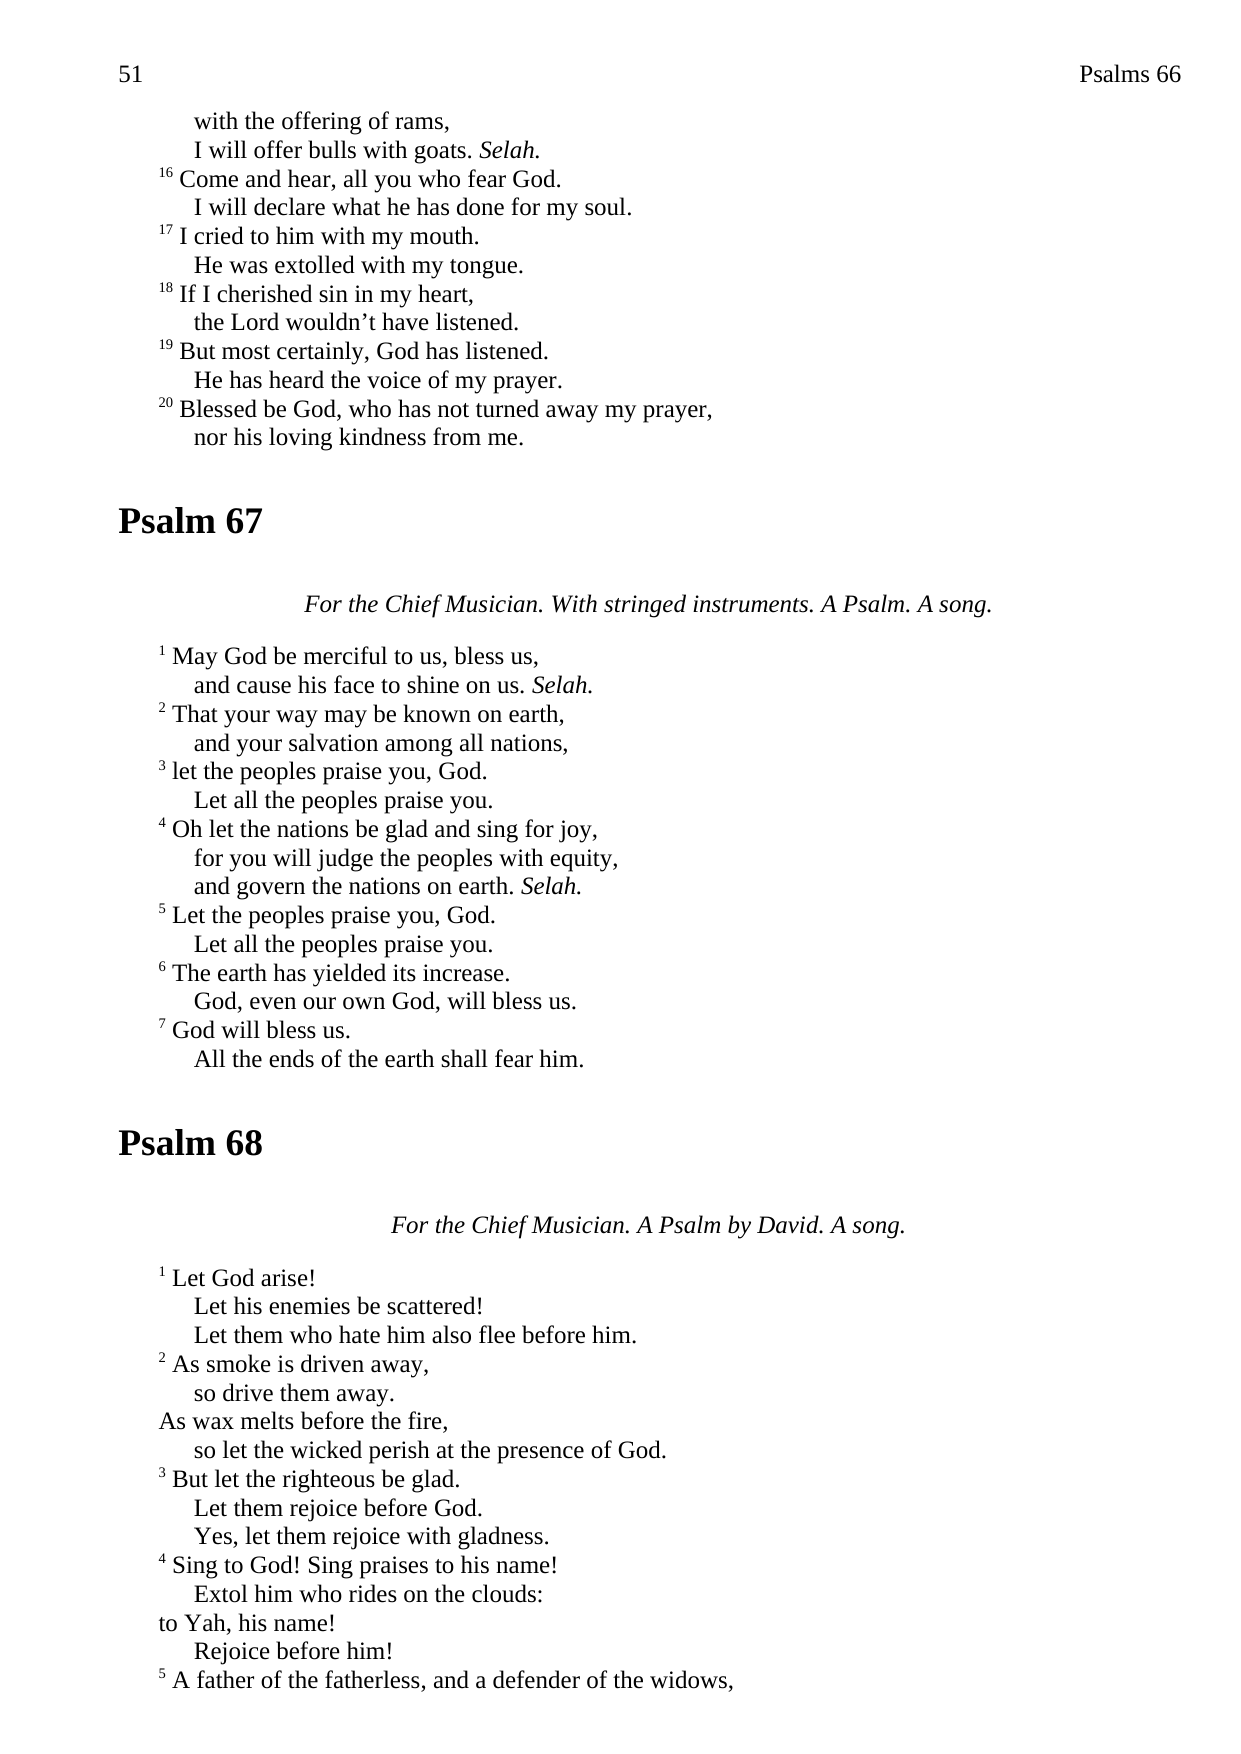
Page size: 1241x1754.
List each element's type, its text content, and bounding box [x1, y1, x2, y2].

text All the ends of the earth shall fear him. [194, 1044, 1181, 1073]
text Rejoice before him! [194, 1636, 1181, 1665]
text 5 A father of the fatherless, and a defender of the widows, [158, 1665, 1181, 1694]
text He was extolled with my tongue. [194, 250, 1181, 279]
text the Lord wouldn’t have listened. [194, 307, 1181, 336]
text 2 As smoke is driven away, [158, 1349, 1181, 1378]
text 6 The earth has yielded its increase. [158, 958, 1181, 986]
text 2 That your way may be known on earth, [158, 699, 1181, 728]
text 19 But most certainly, God has listened. [158, 336, 1181, 365]
text Extol him who rides on the clouds: [194, 1579, 1181, 1608]
text and govern the nations on earth. Selah. [194, 871, 1181, 900]
text God, even our own God, will bless us. [194, 986, 1181, 1015]
text to Yah, his name! [158, 1608, 1181, 1636]
text 16 Come and hear, all you who fear God. [158, 164, 1181, 192]
text so let the wicked perish at the presence of God. [194, 1435, 1181, 1464]
text for you will judge the peoples with equity, [194, 843, 1181, 871]
text 1 Let God arise! [158, 1263, 1181, 1291]
text Yes, let them rejoice with gladness. [194, 1521, 1181, 1550]
text For the Chief Musician. With stringed instruments. A Psalm. A song. [118, 589, 1181, 618]
text 1 May God be merciful to us, bless us, [158, 641, 1181, 670]
text I will declare what he has done for my soul. [194, 192, 1181, 221]
text nor his loving kindness from me. [194, 422, 1181, 451]
text and cause his face to shine on us. Selah. [194, 670, 1181, 699]
text I will offer bulls with goats. Selah. [194, 135, 1181, 164]
text 4 Sing to God! Sing praises to his name! [158, 1550, 1181, 1579]
text 5 Let the peoples praise you, God. [158, 900, 1181, 929]
text Psalm 68 [118, 1120, 1181, 1163]
text Let his enemies be scattered! [194, 1291, 1181, 1320]
text 4 Oh let the nations be glad and sing for joy, [158, 814, 1181, 843]
text Let all the peoples praise you. [194, 929, 1181, 958]
text 7 God will bless us. [158, 1015, 1181, 1044]
text Psalm 67 [118, 498, 1181, 542]
text and your salvation among all nations, [194, 728, 1181, 756]
text 3 But let the righteous be glad. [158, 1464, 1181, 1493]
text 18 If I cherished sin in my heart, [158, 279, 1181, 307]
text As wax melts before the fire, [158, 1406, 1181, 1435]
text 17 I cried to him with my mouth. [158, 221, 1181, 250]
text He has heard the voice of my prayer. [194, 365, 1181, 394]
text Let them who hate him also flee before him. [194, 1320, 1181, 1349]
text Let all the peoples praise you. [194, 785, 1181, 814]
text 20 Blessed be God, who has not turned away my prayer, [158, 394, 1181, 422]
text Let them rejoice before God. [194, 1493, 1181, 1521]
text 3 let the peoples praise you, God. [158, 756, 1181, 785]
text so drive them away. [194, 1378, 1181, 1406]
text For the Chief Musician. A Psalm by David. A song. [118, 1210, 1181, 1239]
text with the offering of rams, [194, 106, 1181, 135]
